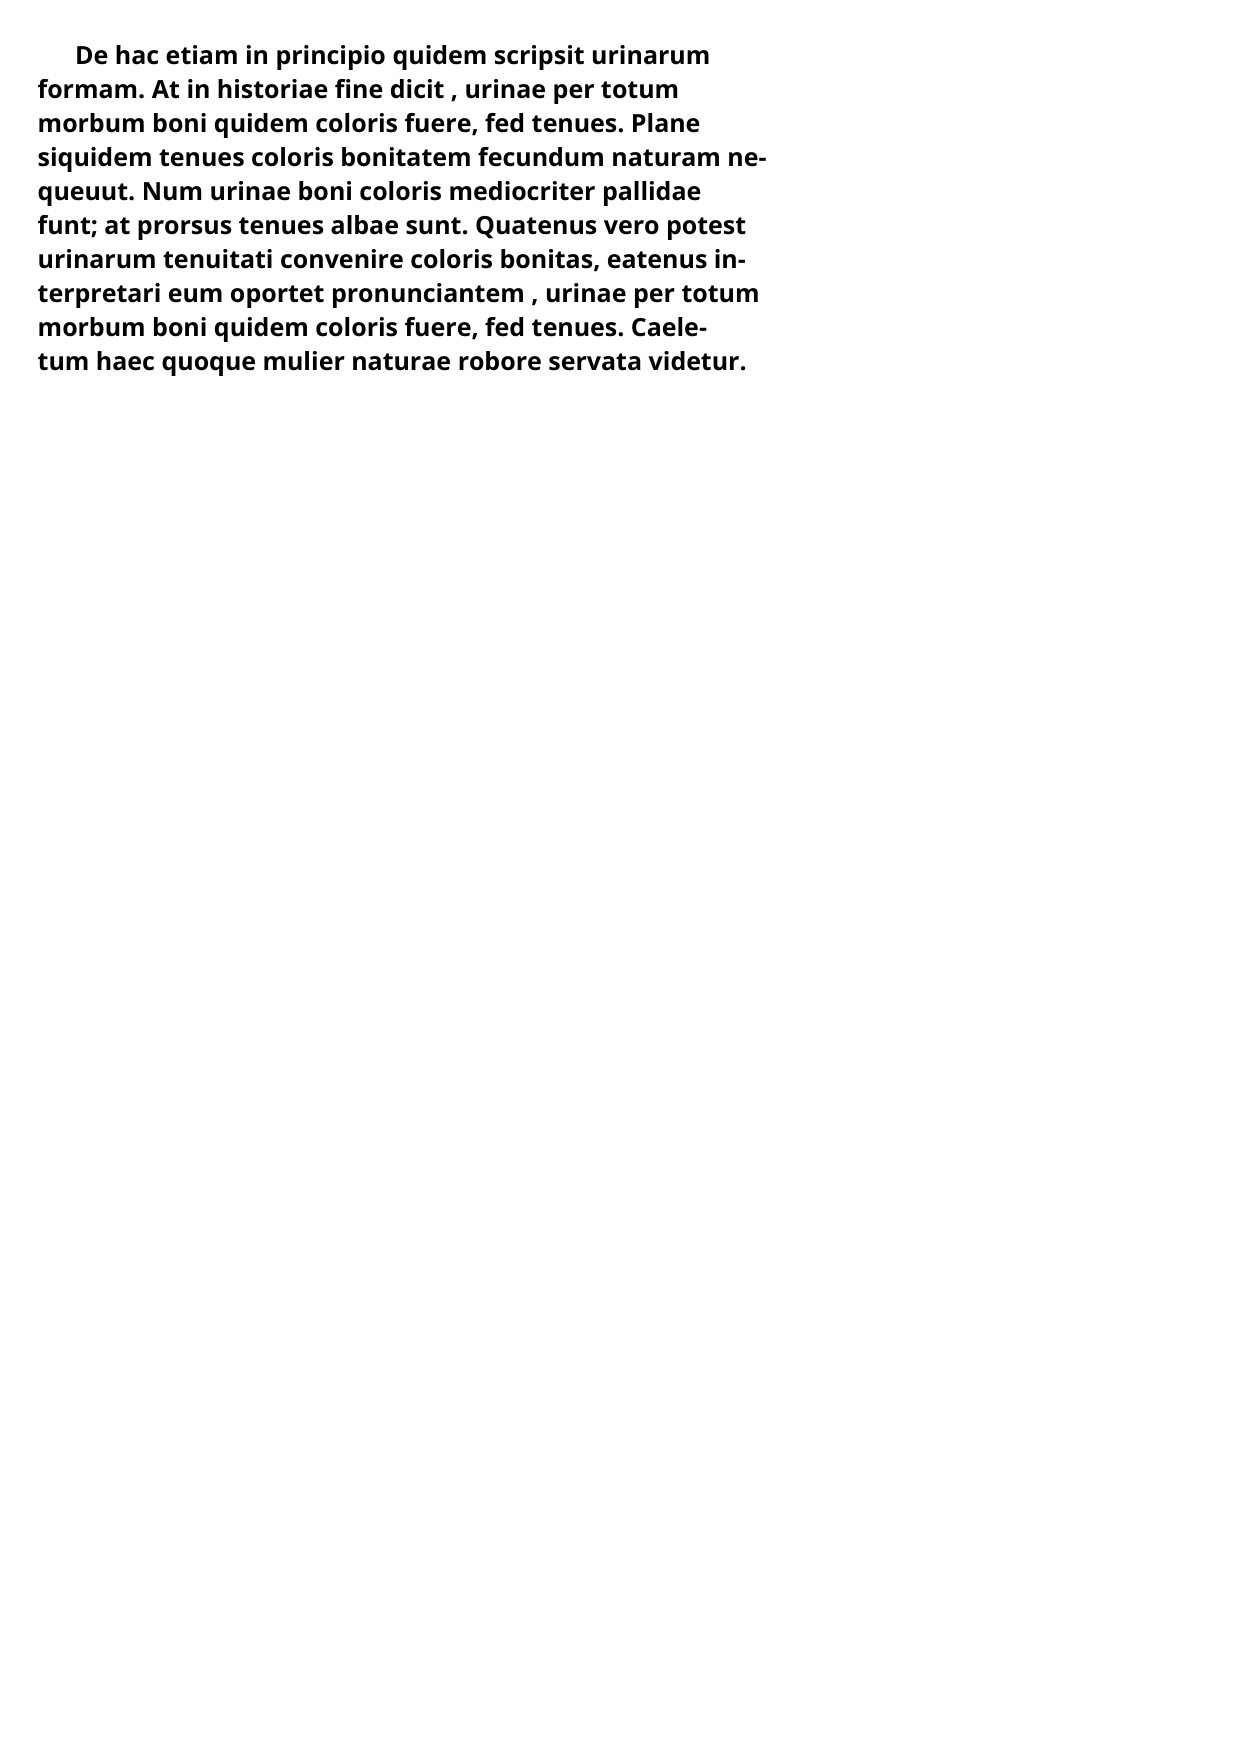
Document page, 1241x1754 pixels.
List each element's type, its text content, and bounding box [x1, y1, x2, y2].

text De hac etiam in principio quidem scripsit urinarum formam. At in historiae fine dicit , urinae per totum morbum boni quidem coloris fuere, fed tenues. Plane siquidem tenues coloris bonitatem fecundum naturam ne- queuut. Num urinae boni coloris mediocriter pallidae funt; at prorsus tenues albae sunt. Quatenus vero potest urinarum tenuitati convenire coloris bonitas, eatenus in- terpretari eum oportet pronunciantem , urinae per totum morbum boni quidem coloris fuere, fed tenues. Caele- tum haec quoque mulier naturae robore servata videtur. [37, 37, 1203, 378]
